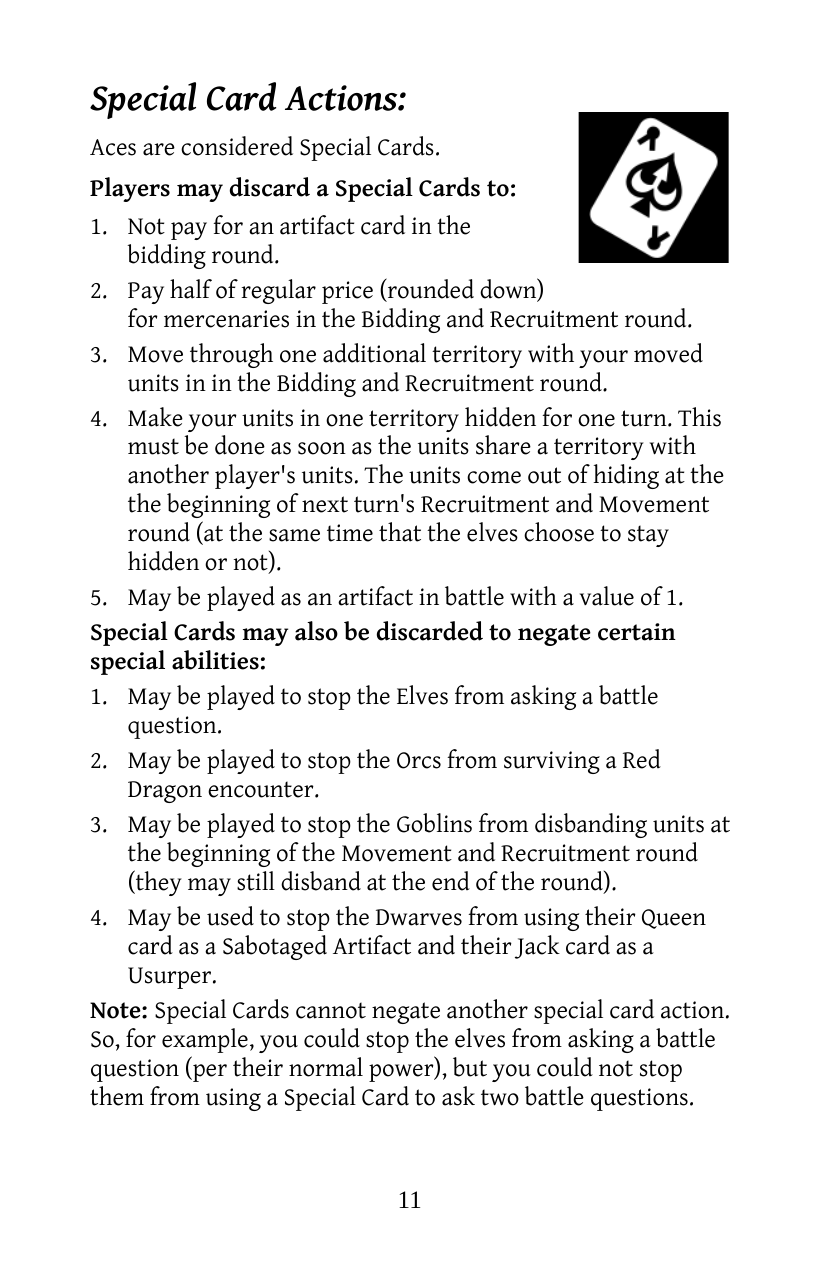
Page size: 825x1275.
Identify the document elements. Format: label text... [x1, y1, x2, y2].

subtitle Special Card Actions: [90, 78, 735, 121]
list Move through one additional territory with your moved units in in the Bidding and Recruitment round. [90, 340, 735, 398]
text Players may discard a Special Cards to: [90, 174, 578, 203]
list May be used to stop the Dwarves from using their Queen card as a Sabotaged Artifact and their Jack card as a Usurper. [90, 904, 735, 991]
list Not pay for an artifact card in the bidding round. [90, 212, 735, 270]
picture [578, 112, 729, 263]
text Aces are considered Special Cards. [90, 133, 578, 162]
list May be played to stop the Elves from asking a battle question. [90, 683, 735, 741]
list Note: Special Cards cannot negate another special card action. So, for example, you could stop the elves from asking a battle question (per their normal power), but you could not stop them from using a Special Card to ask two battle questions. [90, 997, 735, 1112]
list Make your units in one territory hidden for one turn. This must be done as soon as the units share a territory with another player's units. The units come out of hiding at the the beginning of next turn's Recruitment and Movement round (at the same time that the elves choose to stay hidden or not). [90, 404, 735, 578]
list May be played to stop the Goblins from disbanding units at the beginning of the Movement and Recruitment round (they may still disband at the end of the round). [90, 811, 735, 898]
list May be played to stop the Orcs from surviving a Red Dragon encounter. [90, 747, 735, 805]
list Pay half of regular price (rounded down) for mercenaries in the Bidding and Recruitment round. [90, 276, 735, 334]
text Special Cards may also be discarded to negate certain special abilities: [90, 619, 735, 677]
list May be played as an artifact in battle with a value of 1. [90, 584, 735, 613]
